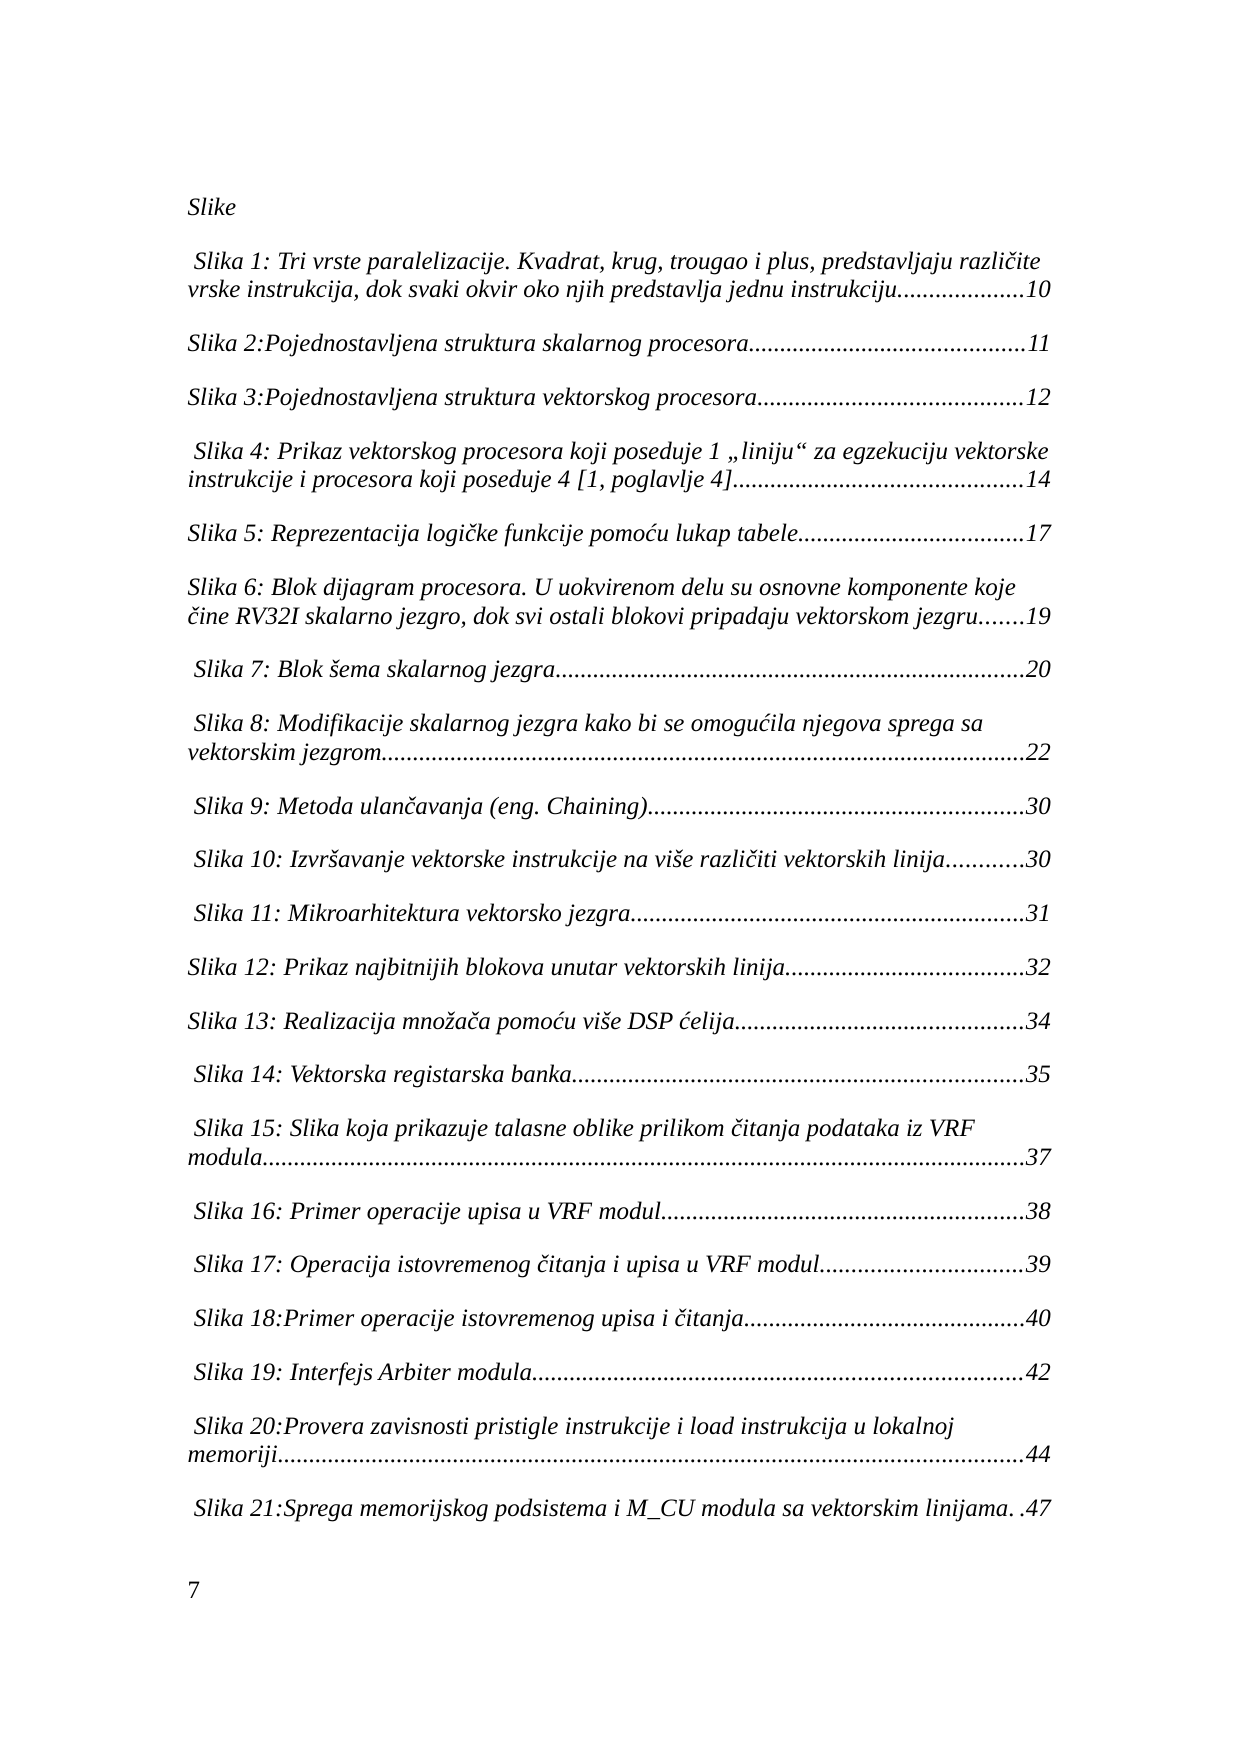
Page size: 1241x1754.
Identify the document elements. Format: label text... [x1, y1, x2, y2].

text Slika 4: Prikaz vektorskog procesora koji poseduje 1 „liniju“ za egzekuciju vektorske instrukcije i procesora koji poseduje 4 [1, poglavlje 4]. 14 [187, 436, 1053, 493]
text Slika 11: Mikroarhitektura vektorsko jezgra 31 [187, 898, 1053, 927]
text Slika 20:Provera zavisnosti pristigle instrukcije i load instrukcija u lokalnoj memoriji. 44 [187, 1411, 1053, 1468]
text Slika 19: Interfejs Arbiter modula 42 [187, 1357, 1053, 1386]
text Slike [187, 192, 1053, 221]
text Slika 3:Pojednostavljena struktura vektorskog procesora 12 [187, 382, 1053, 411]
text Slika 2:Pojednostavljena struktura skalarnog procesora 11 [187, 328, 1053, 357]
text Slika 7: Blok šema skalarnog jezgra 20 [187, 654, 1053, 683]
text Slika 16: Primer operacije upisa u VRF modul 38 [187, 1196, 1053, 1224]
text Slika 5: Reprezentacija logičke funkcije pomoću lukap tabele 17 [187, 518, 1053, 547]
text Slika 21:Sprega memorijskog podsistema i M_CU modula sa vektorskim linijama 47 [187, 1493, 1053, 1522]
text Slika 15: Slika koja prikazuje talasne oblike prilikom čitanja podataka iz VRF modula. 37 [187, 1113, 1053, 1171]
text Slika 18:Primer operacije istovremenog upisa i čitanja 40 [187, 1303, 1053, 1332]
text Slika 13: Realizacija množača pomoću više DSP ćelija 34 [187, 1006, 1053, 1034]
text Slika 14: Vektorska registarska banka 35 [187, 1059, 1053, 1088]
text Slika 17: Operacija istovremenog čitanja i upisa u VRF modul. 39 [187, 1249, 1053, 1278]
text Slika 6: Blok dijagram procesora. U uokvirenom delu su osnovne komponente koje čine RV32I skalarno jezgro, dok svi ostali blokovi pripadaju vektorskom jezgru 19 [187, 572, 1053, 629]
text Slika 12: Prikaz najbitnijih blokova unutar vektorskih linija. 32 [187, 952, 1053, 981]
text Slika 10: Izvršavanje vektorske instrukcije na više različiti vektorskih linija 30 [187, 844, 1053, 873]
text Slika 1: Tri vrste paralelizacije. Kvadrat, krug, trougao i plus, predstavljaju različite vrske instrukcija, dok svaki okvir oko njih predstavlja jednu instrukciju. 10 [187, 246, 1053, 303]
text Slika 8: Modifikacije skalarnog jezgra kako bi se omogućila njegova sprega sa vektorskim jezgrom 22 [187, 708, 1053, 766]
text Slika 9: Metoda ulančavanja (eng. Chaining) 30 [187, 791, 1053, 819]
